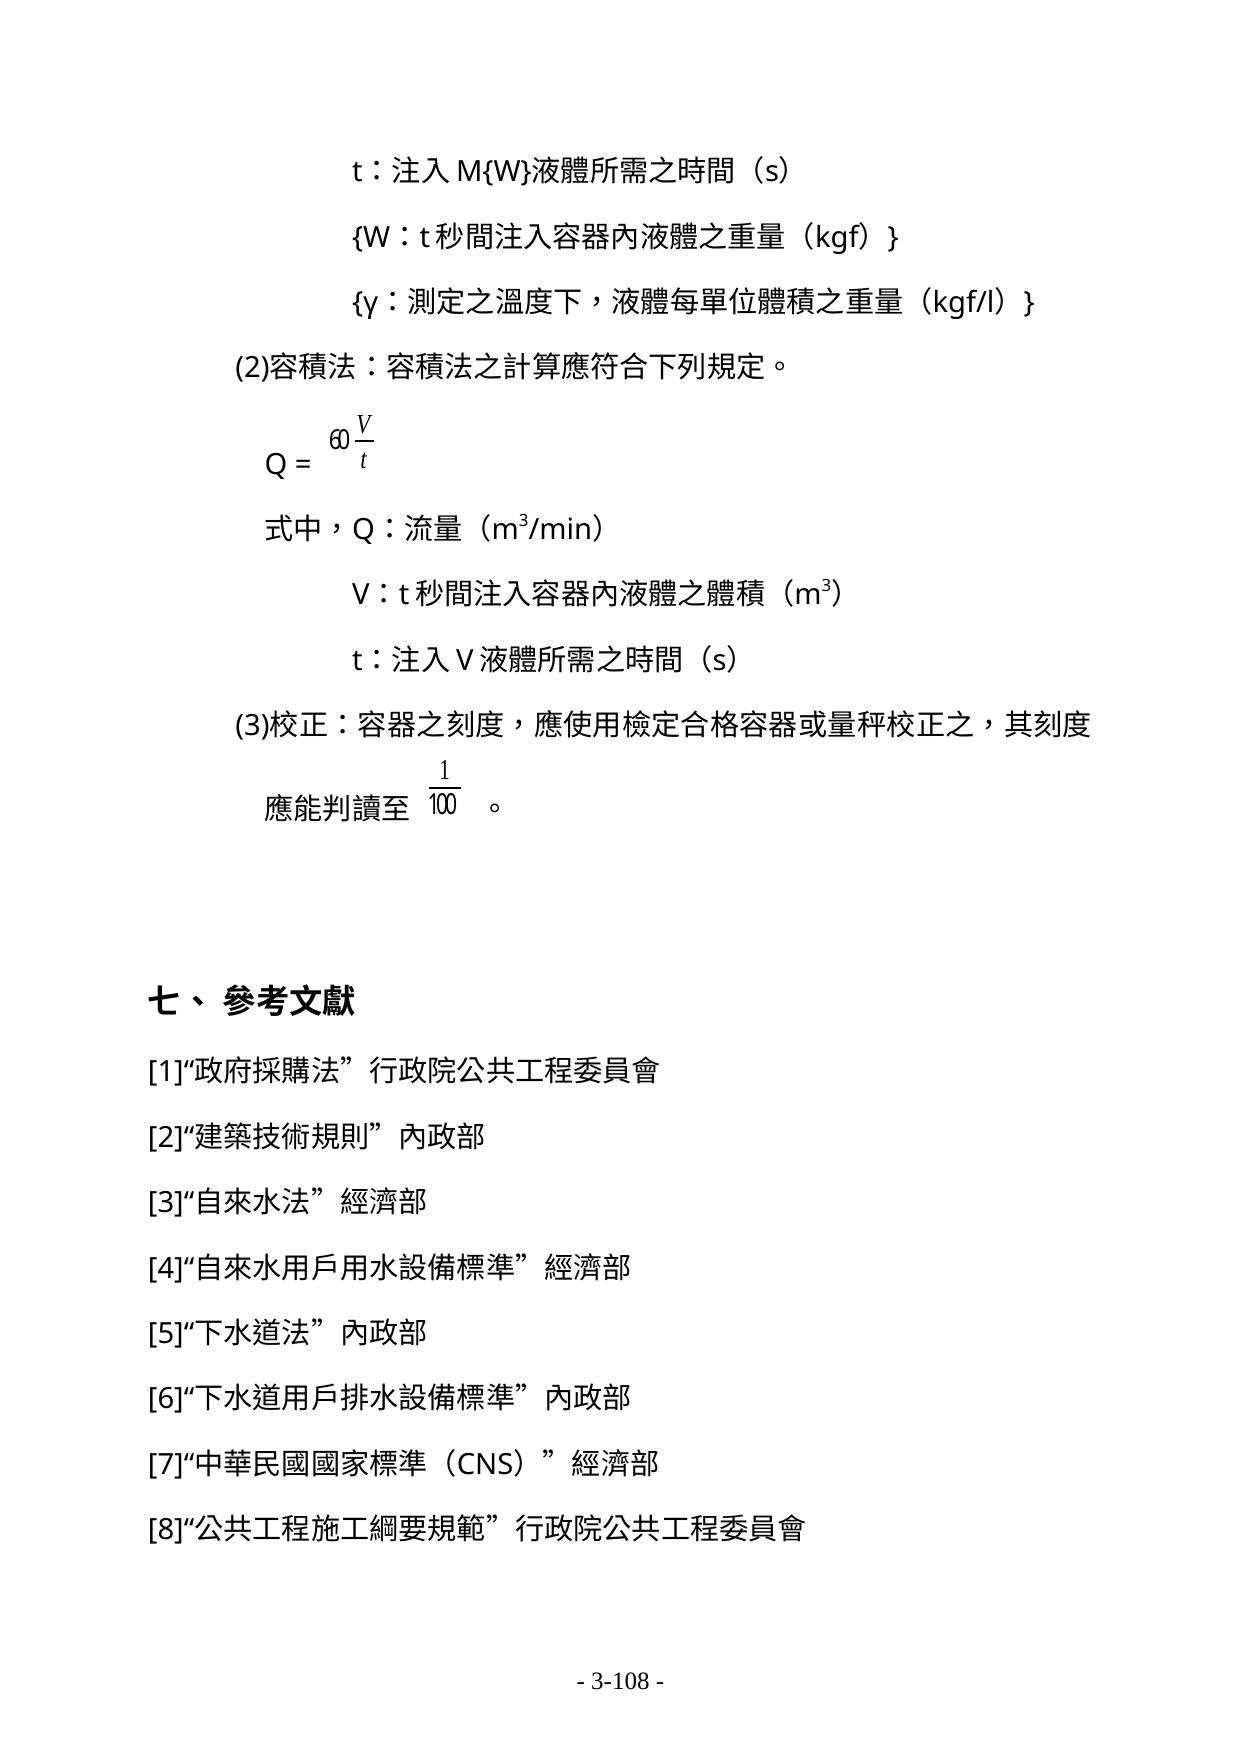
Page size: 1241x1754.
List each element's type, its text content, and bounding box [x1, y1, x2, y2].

text {γ：測定之溫度下，液體每單位體積之重量（kgf/l）} [352, 278, 1092, 321]
text V：t秒間注入容器內液體之體積（m3） [352, 571, 1092, 613]
text Q = [264, 409, 1092, 483]
subtitle 參考文獻 [148, 975, 1092, 1023]
text [5]“下水道法”內政部 [148, 1310, 1092, 1352]
text (3)校正：容器之刻度，應使用檢定合格容器或量秤校正之，其刻度應能判讀至。 [235, 702, 1092, 828]
text [7]“中華民國國家標準（CNS）”經濟部 [148, 1441, 1092, 1483]
text [4]“自來水用戶用水設備標準”經濟部 [148, 1244, 1092, 1287]
text [3]“自來水法”經濟部 [148, 1179, 1092, 1221]
text [2]“建築技術規則”內政部 [148, 1113, 1092, 1156]
text (2)容積法：容積法之計算應符合下列規定。 [235, 344, 1092, 386]
text [8]“公共工程施工綱要規範”行政院公共工程委員會 [148, 1506, 1092, 1548]
text {W：t秒間注入容器內液體之重量（kgf）} [352, 213, 1092, 256]
text t：注入M{W}液體所需之時間（s） [352, 148, 1092, 190]
text t：注入V液體所需之時間（s） [352, 636, 1092, 679]
text [6]“下水道用戶排水設備標準”內政部 [148, 1375, 1092, 1417]
text [1]“政府採購法”行政院公共工程委員會 [148, 1048, 1092, 1090]
text 式中，Q：流量（m3/min） [264, 505, 1092, 548]
